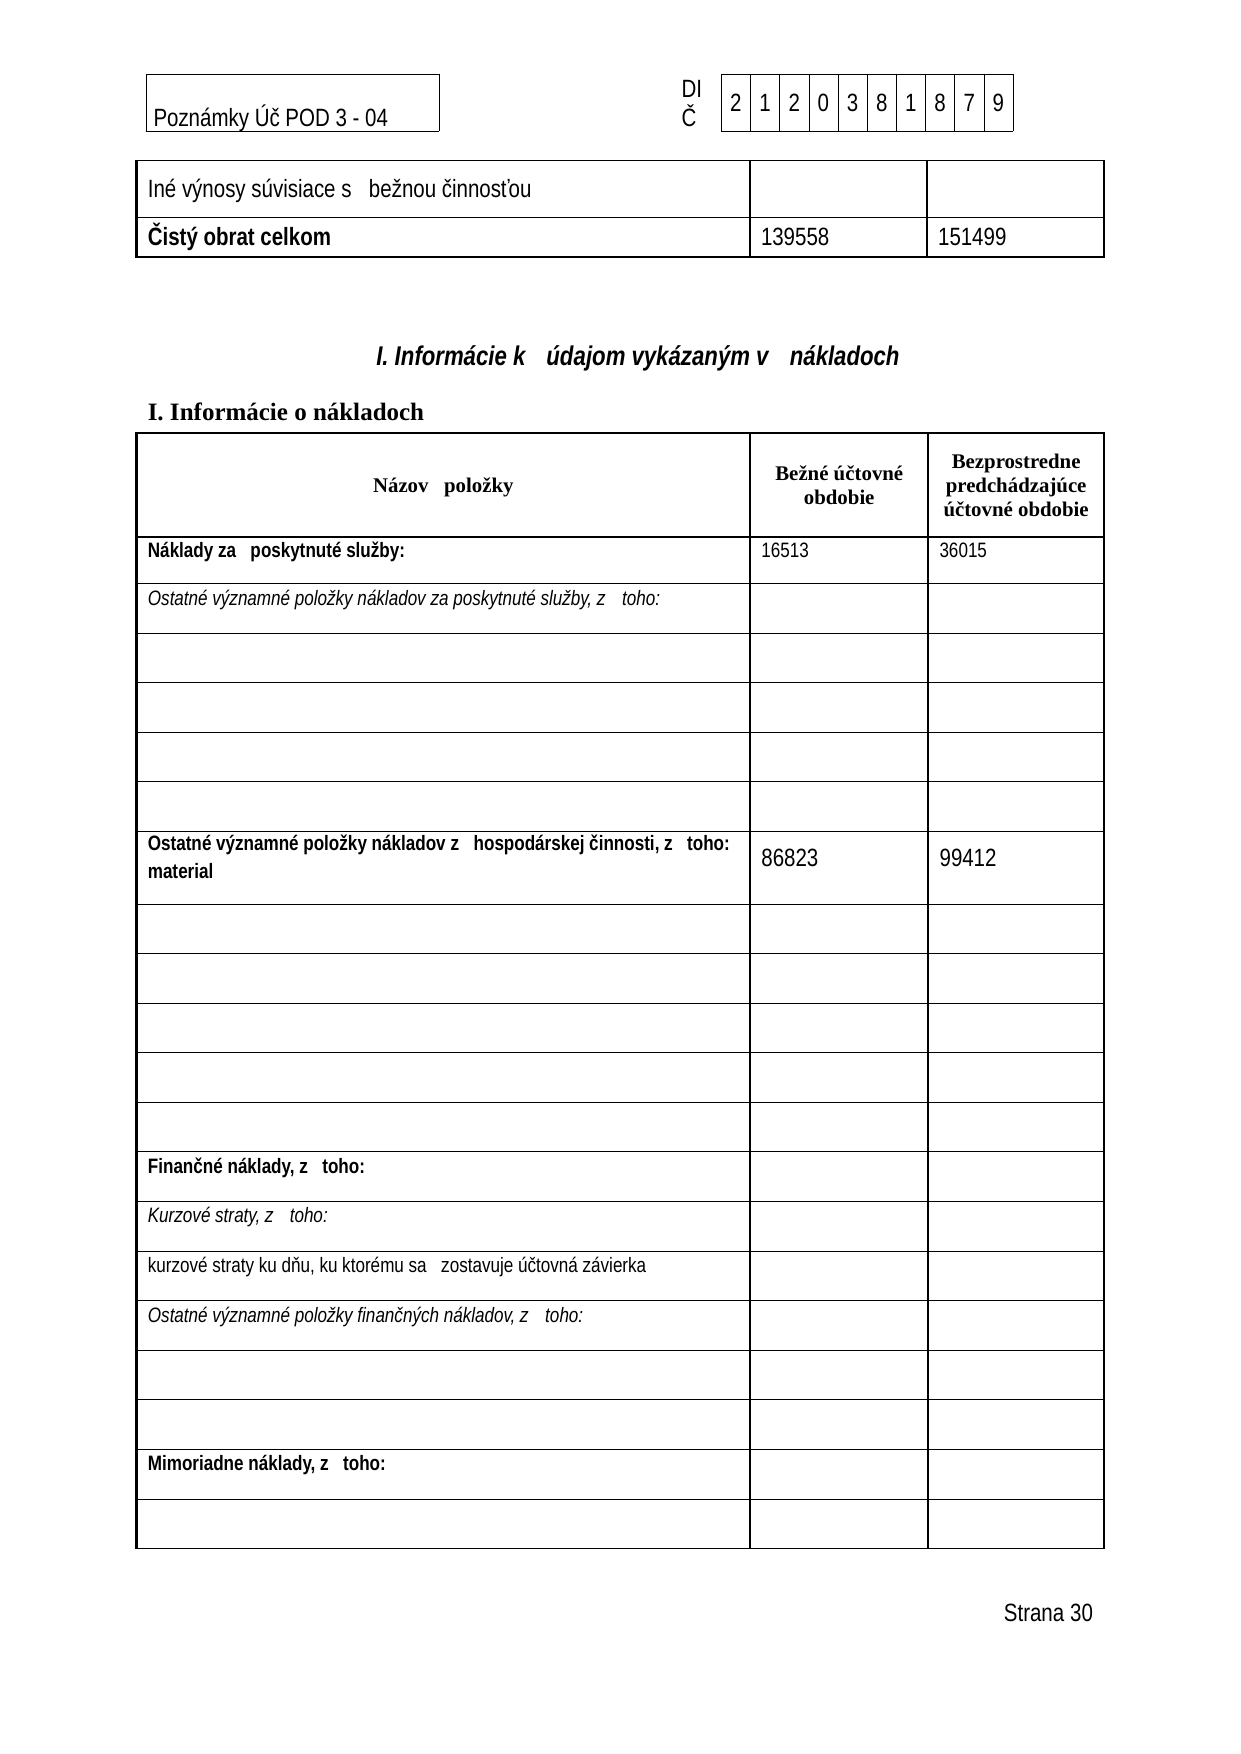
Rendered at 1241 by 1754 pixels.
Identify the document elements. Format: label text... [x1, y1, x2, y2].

table_cell [751, 1351, 927, 1399]
table_cell kurzové straty ku dňu, ku ktorému sa zostavuje účtovná závierka [138, 1252, 749, 1300]
table_cell [138, 1500, 749, 1548]
table_cell [929, 1500, 1103, 1548]
table_cell [751, 733, 927, 781]
table_cell [751, 1301, 927, 1350]
table_cell [929, 1202, 1103, 1251]
table_cell [929, 905, 1103, 953]
table_header Názov položky [138, 434, 749, 536]
table_cell [138, 1103, 749, 1151]
table_header Bezprostredne predchádzajúce účtovné obdobie [929, 434, 1103, 536]
table_cell [751, 1152, 927, 1201]
table_cell [929, 1252, 1103, 1300]
table_cell [138, 954, 749, 1003]
table_cell Kurzové straty, z toho: [138, 1202, 749, 1251]
table_cell [751, 782, 927, 831]
table_cell [929, 683, 1103, 732]
table_cell [929, 1053, 1103, 1102]
table_cell [138, 1400, 749, 1449]
table_cell [751, 1103, 927, 1151]
table_cell [751, 954, 927, 1003]
table_cell [751, 161, 926, 217]
table_cell [138, 683, 749, 732]
table_cell [929, 1152, 1103, 1201]
table_cell [929, 782, 1103, 831]
table_cell [751, 1500, 927, 1548]
table_cell 99412 [929, 832, 1103, 903]
table_cell [929, 954, 1103, 1003]
table_cell Čistý obrat celkom [138, 218, 749, 256]
table_cell [138, 634, 749, 682]
table_cell 86823 [751, 832, 927, 903]
table_cell [751, 1450, 927, 1498]
table_cell [929, 1004, 1103, 1052]
table_cell [751, 1252, 927, 1300]
table_cell [751, 1053, 927, 1102]
table_cell [751, 905, 927, 953]
table_cell [929, 584, 1103, 633]
text I. Informácie o nákladoch [148, 397, 1093, 425]
table_cell Ostatné významné položky finančných nákladov, z toho: [138, 1301, 749, 1350]
table_cell Finančné náklady, z toho: [138, 1152, 749, 1201]
table_cell [929, 1103, 1103, 1151]
table_cell [138, 1004, 749, 1052]
table_cell [929, 733, 1103, 781]
table_cell Ostatné významné položky nákladov za poskytnuté služby, z toho: [138, 584, 749, 633]
table_cell [138, 1053, 749, 1102]
table_cell 36015 [929, 538, 1103, 583]
table_cell [751, 584, 927, 633]
table_cell [929, 1301, 1103, 1350]
table_cell [751, 1202, 927, 1251]
table_cell Ostatné významné položky nákladov z hospodárskej činnosti, z toho: material [138, 832, 749, 903]
table_cell [929, 1450, 1103, 1498]
table_cell [138, 782, 749, 831]
table_cell [138, 1351, 749, 1399]
table_cell Mimoriadne náklady, z toho: [138, 1450, 749, 1498]
table_cell [138, 905, 749, 953]
table_cell [751, 683, 927, 732]
table_cell 16513 [751, 538, 927, 583]
table_cell Iné výnosy súvisiace s bežnou činnosťou [138, 161, 749, 217]
table_cell [929, 634, 1103, 682]
table_cell [929, 1400, 1103, 1449]
table_cell Náklady za poskytnuté služby: [138, 538, 749, 583]
table_cell [751, 1004, 927, 1052]
table_cell 139558 [751, 218, 926, 256]
text I. Informácie k údajom vykázaným v nákladoch [185, 340, 1093, 371]
table_header Bežné účtovné obdobie [751, 434, 927, 536]
table_cell [751, 1400, 927, 1449]
table_cell [929, 1351, 1103, 1399]
table_cell [138, 733, 749, 781]
table_cell 151499 [928, 218, 1103, 256]
table_cell [928, 161, 1103, 217]
table_cell [751, 634, 927, 682]
